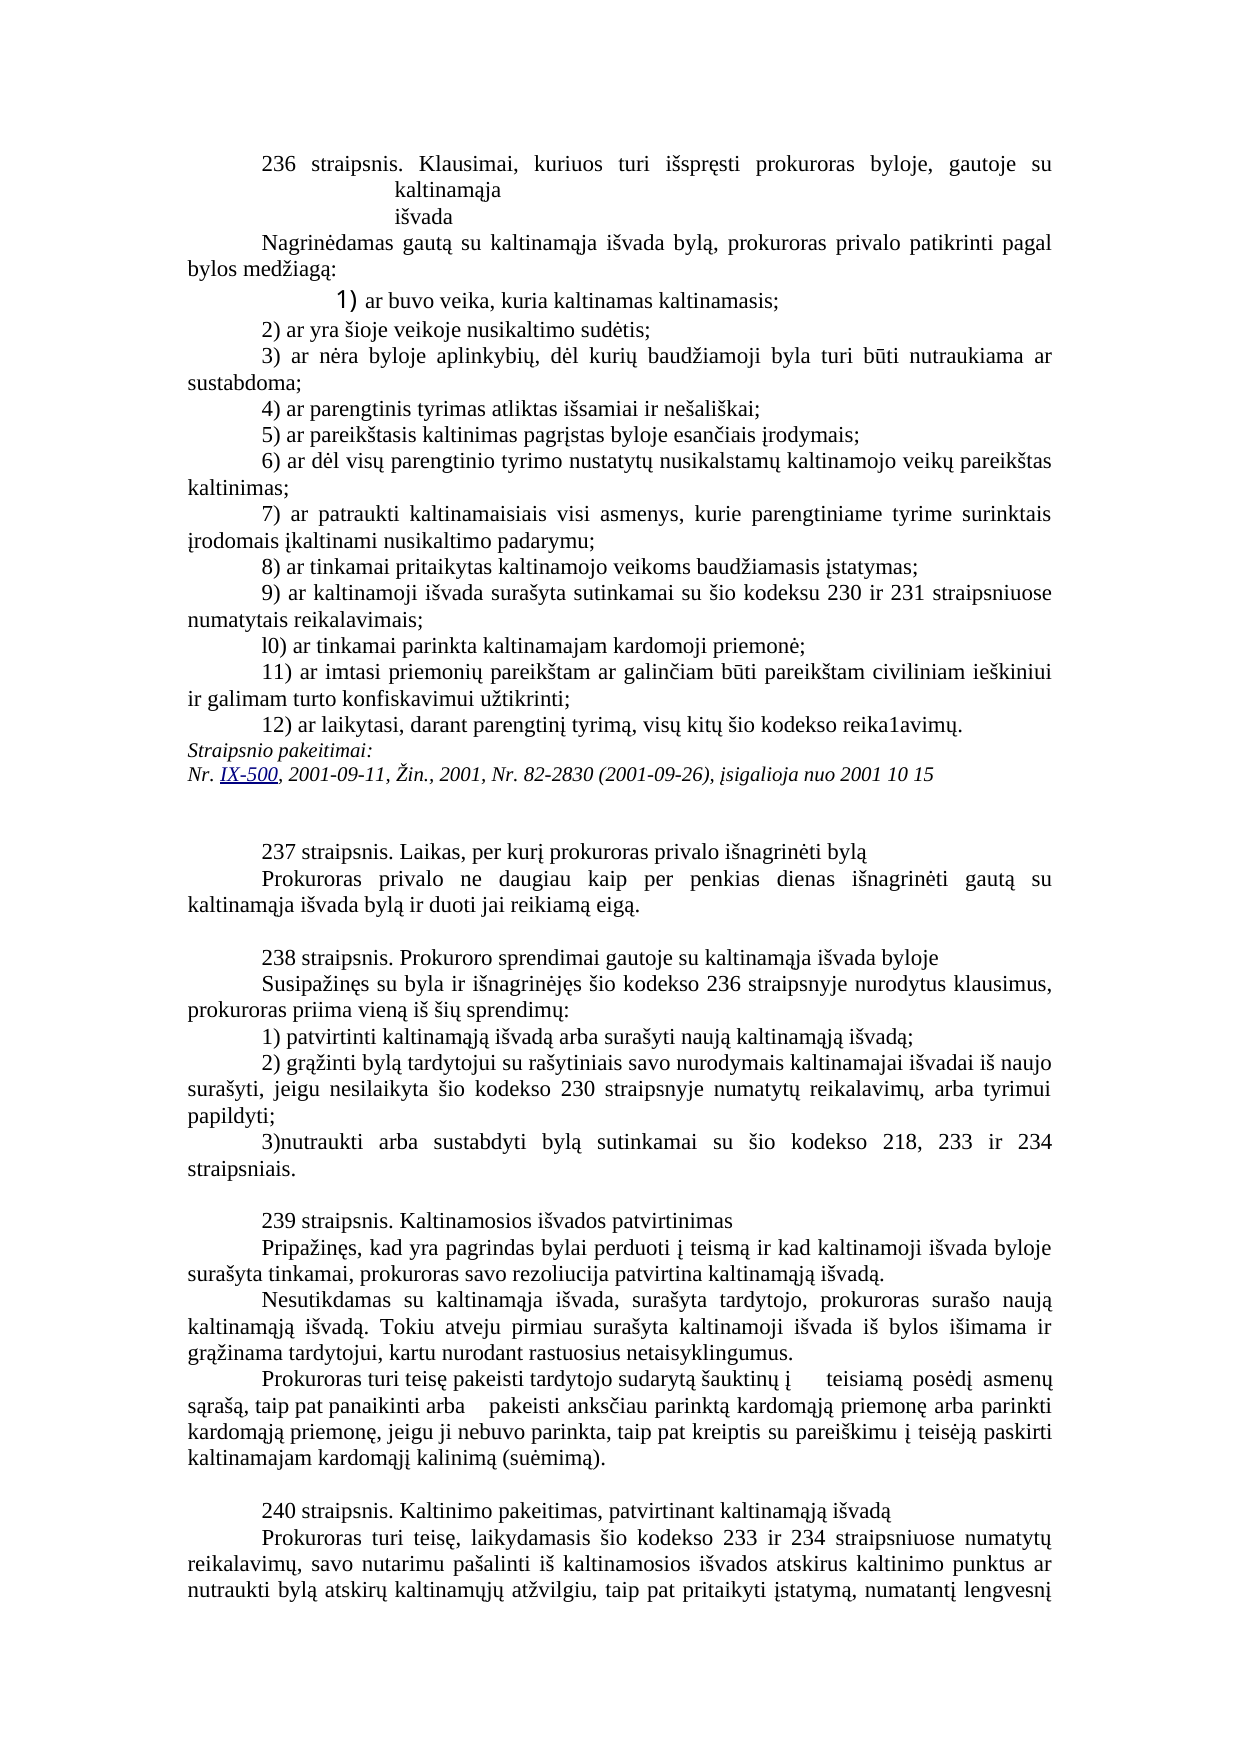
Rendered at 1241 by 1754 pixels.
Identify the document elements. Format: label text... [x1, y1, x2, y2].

text 239 straipsnis. Kaltinamosios išvados patvirtinimas [187, 1207, 1053, 1234]
text 2) grąžinti bylą tardytojui su rašytiniais savo nurodymais kaltinamajai išvadai iš naujo surašyti, jeigu nesilaikyta šio kodekso 230 straipsnyje numatytų reikalavimų, arba tyrimui papildyti; [187, 1049, 1053, 1128]
text 11) ar imtasi priemonių pareikštam ar galinčiam būti pareikštam civiliniam ieškiniui ir galimam turto konfiskavimui užtikrinti; [187, 658, 1053, 711]
text 240 straipsnis. Kaltinimo pakeitimas, patvirtinant kaltinamąją išvadą [187, 1497, 1053, 1523]
text l0) ar tinkamai parinkta kaltinamajam kardomoji priemonė; [187, 632, 1053, 658]
text 4) ar parengtinis tyrimas atliktas išsamiai ir nešališkai; [187, 395, 1053, 421]
text 8) ar tinkamai pritaikytas kaltinamojo veikoms baudžiamasis įstatymas; [187, 553, 1053, 579]
text 1) patvirtinti kaltinamąją išvadą arba surašyti naują kaltinamąją išvadą; [187, 1023, 1053, 1049]
text 3) ar nėra byloje aplinkybių, dėl kurių baudžiamoji byla turi būti nutraukiama ar sustabdoma; [187, 342, 1053, 395]
text Prokuroras privalo ne daugiau kaip per penkias dienas išnagrinėti gautą su kaltinamąja išvada bylą ir duoti jai reikiamą eigą. [187, 865, 1053, 917]
list ar buvo veika, kuria kaltinamas kaltinamasis; [261, 282, 1053, 316]
text 7) ar patraukti kaltinamaisiais visi asmenys, kurie parengtiniame tyrime surinktais įrodomais įkaltinami nusikaltimo padarymu; [187, 500, 1053, 553]
text 238 straipsnis. Prokuroro sprendimai gautoje su kaltinamąja išvada byloje [187, 944, 1053, 970]
text 6) ar dėl visų parengtinio tyrimo nustatytų nusikalstamų kaltinamojo veikų pareikštas kaltinimas; [187, 448, 1053, 500]
text Nesutikdamas su kaltinamąja išvada, surašyta tardytojo, prokuroras surašo naują kaltinamąją išvadą. Tokiu atveju pirmiau surašyta kaltinamoji išvada iš bylos išimama ir grąžinama tardytojui, kartu nurodant rastuosius netaisyklingumus. [187, 1286, 1053, 1365]
text Susipažinęs su byla ir išnagrinėjęs šio kodekso 236 straipsnyje nurodytus klausimus, prokuroras priima vieną iš šių sprendimų: [187, 970, 1053, 1023]
text Nr. IX-500, 2001-09-11, Žin., 2001, Nr. 82-2830 (2001-09-26), įsigalioja nuo 2001 10 15 [187, 762, 1053, 786]
text 9) ar kaltinamoji išvada surašyta sutinkamai su šio kodeksu 230 ir 231 straipsniuose numatytais reikalavimais; [187, 579, 1053, 632]
text Prokuroras turi teisę, laikydamasis šio kodekso 233 ir 234 straipsniuose numatytų reikalavimų, savo nutarimu pašalinti iš kaltinamosios išvados atskirus kaltinimo punktus ar nutraukti bylą atskirų kaltinamųjų atžvilgiu, taip pat pritaikyti įstatymą, numatantį lengvesnį [187, 1523, 1053, 1603]
text 12) ar laikytasi, darant parengtinį tyrimą, visų kitų šio kodekso reika1avimų. [187, 711, 1053, 737]
text Nagrinėdamas gautą su kaltinamąja išvada bylą, prokuroras privalo patikrinti pagal bylos medžiagą: [187, 229, 1053, 282]
text 237 straipsnis. Laikas, per kurį prokuroras privalo išnagrinėti bylą [187, 838, 1053, 865]
text 5) ar pareikštasis kaltinimas pagrįstas byloje esančiais įrodymais; [187, 421, 1053, 448]
text Pripažinęs, kad yra pagrindas bylai perduoti į teismą ir kad kaltinamoji išvada byloje surašyta tinkamai, prokuroras savo rezoliucija patvirtina kaltinamąją išvadą. [187, 1234, 1053, 1286]
text Straipsnio pakeitimai: [187, 737, 1053, 762]
text 2) ar yra šioje veikoje nusikaltimo sudėtis; [187, 316, 1053, 342]
text 236 straipsnis. Klausimai, kuriuos turi išspręsti prokuroras byloje, gautoje su kaltinamąja [261, 150, 1053, 203]
text išvada [394, 203, 1053, 229]
text Prokuroras turi teisę pakeisti tardytojo sudarytą šauktinų į teisiamą posėdį asmenų sąrašą, taip pat panaikinti arba pakeisti anksčiau parinktą kardomąją priemonę arba parinkti kardomąją priemonę, jeigu ji nebuvo parinkta, taip pat kreiptis su pareiškimu į teisėją paskirti kaltinamajam kardomąjį kalinimą (suėmimą). [187, 1365, 1053, 1471]
text 3)nutraukti arba sustabdyti bylą sutinkamai su šio kodekso 218, 233 ir 234 straipsniais. [187, 1128, 1053, 1181]
